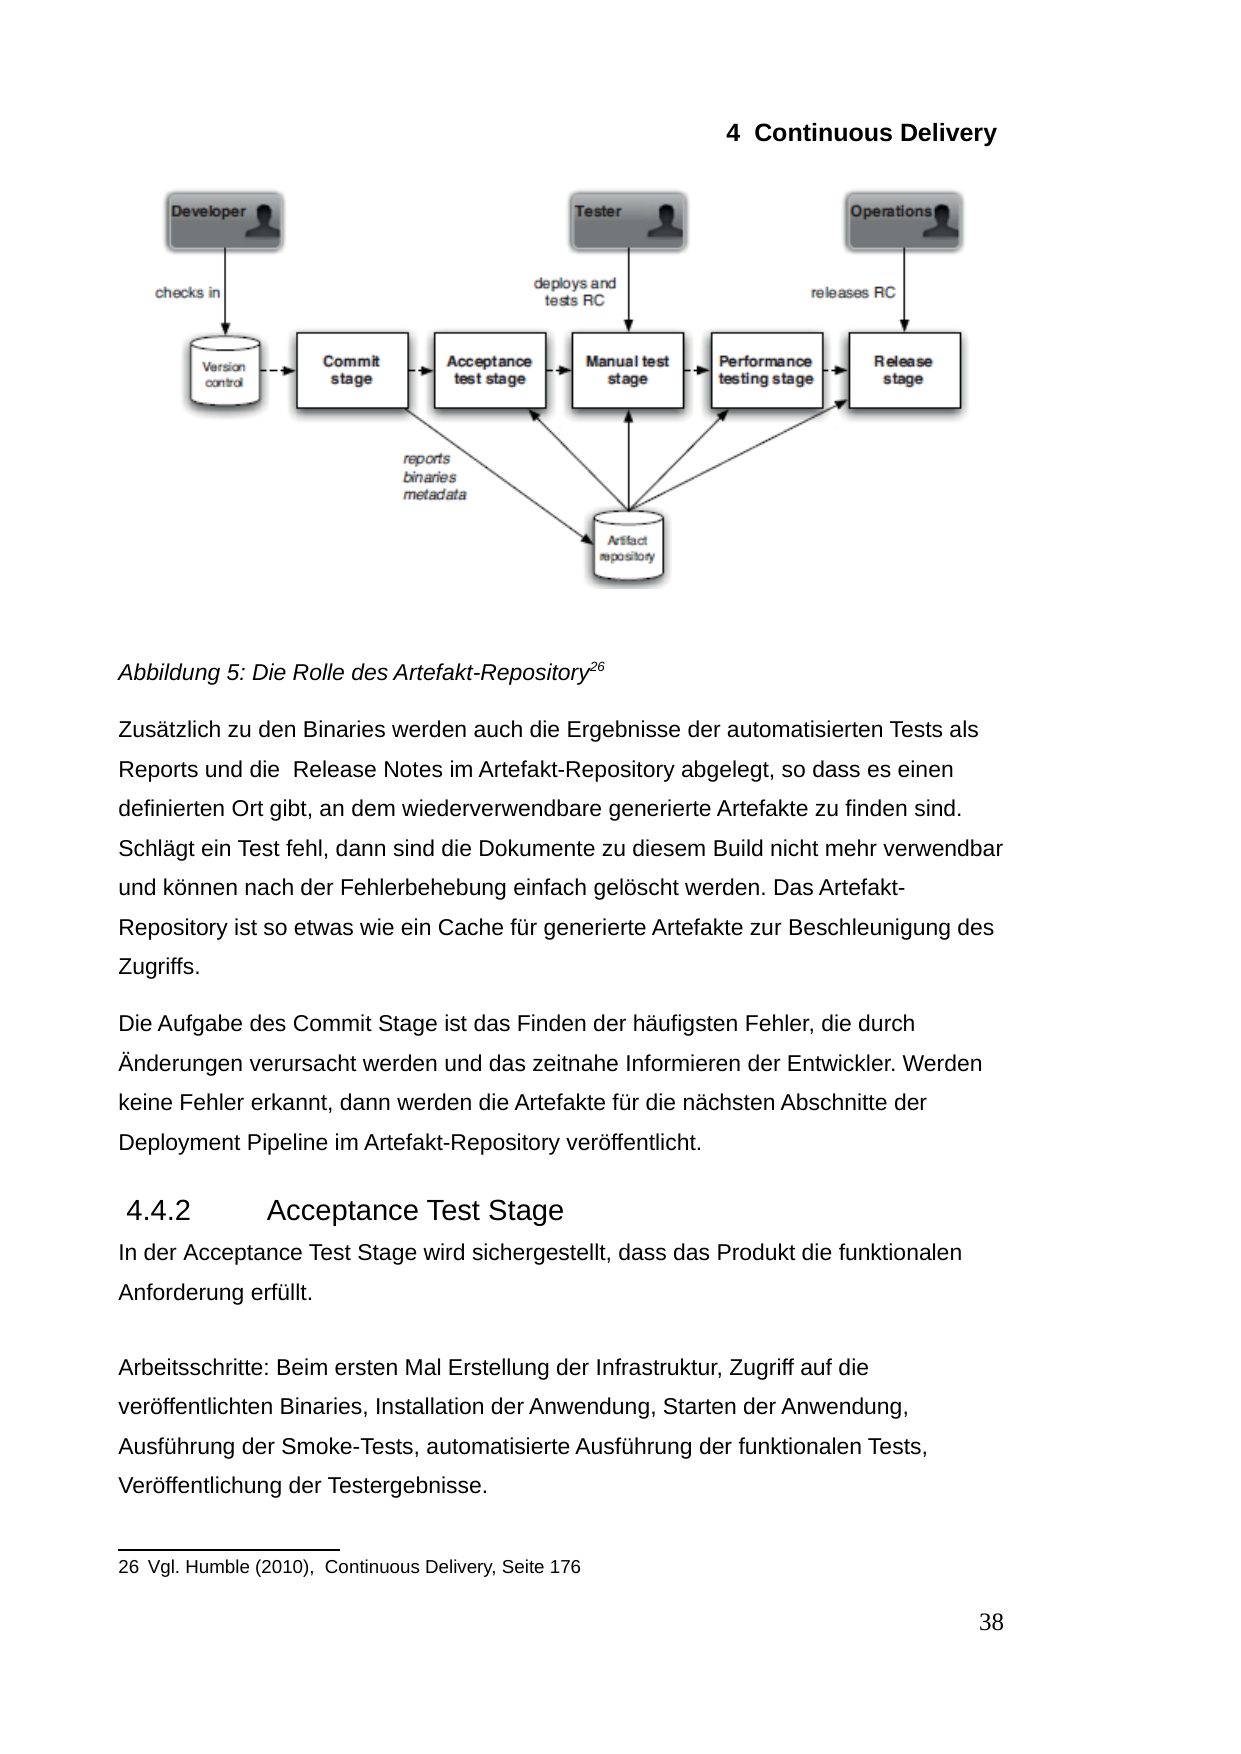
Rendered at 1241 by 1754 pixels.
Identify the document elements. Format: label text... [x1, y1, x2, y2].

text Zusätzlich zu den Binaries werden auch die Ergebnisse der automatisierten Tests als Reports und die Release Notes im Artefakt-Repository abgelegt, so dass es einen definierten Ort gibt, an dem wiederverwendbare generierte Artefakte zu finden sind. Schlägt ein Test fehl, dann sind die Dokumente zu diesem Build nicht mehr verwendbar und können nach der Fehlerbehebung einfach gelöscht werden. Das Artefakt- Repository ist so etwas wie ein Cache für generierte Artefakte zur Beschleunigung des Zugriffs. [118, 716, 1004, 979]
picture [151, 176, 971, 589]
text Vgl. Humble (2010), Continuous Delivery, Seite 176 [118, 1556, 1004, 1578]
text Abbildung 5: Die Rolle des Artefakt-Repository [118, 659, 1004, 686]
text Die Aufgabe des Commit Stage ist das Finden der häufigsten Fehler, die durch Änderungen verursacht werden und das zeitnahe Informieren der Entwickler. Werden keine Fehler erkannt, dann werden die Artefakte für die nächsten Abschnitte der Deployment Pipeline im Artefakt-Repository veröffentlicht. [118, 1010, 1004, 1155]
subtitle Acceptance Test Stage [118, 1193, 1004, 1227]
text In der Acceptance Test Stage wird sichergestellt, dass das Produkt die funktionalen Anforderung erfüllt. [118, 1239, 1004, 1305]
text Arbeitsschritte: Beim ersten Mal Erstellung der Infrastruktur, Zugriff auf die veröffentlichten Binaries, Installation der Anwendung, Starten der Anwendung, Ausführung der Smoke-Tests, automatisierte Ausführung der funktionalen Tests, Veröffentlichung der Testergebnisse. [118, 1354, 1004, 1498]
